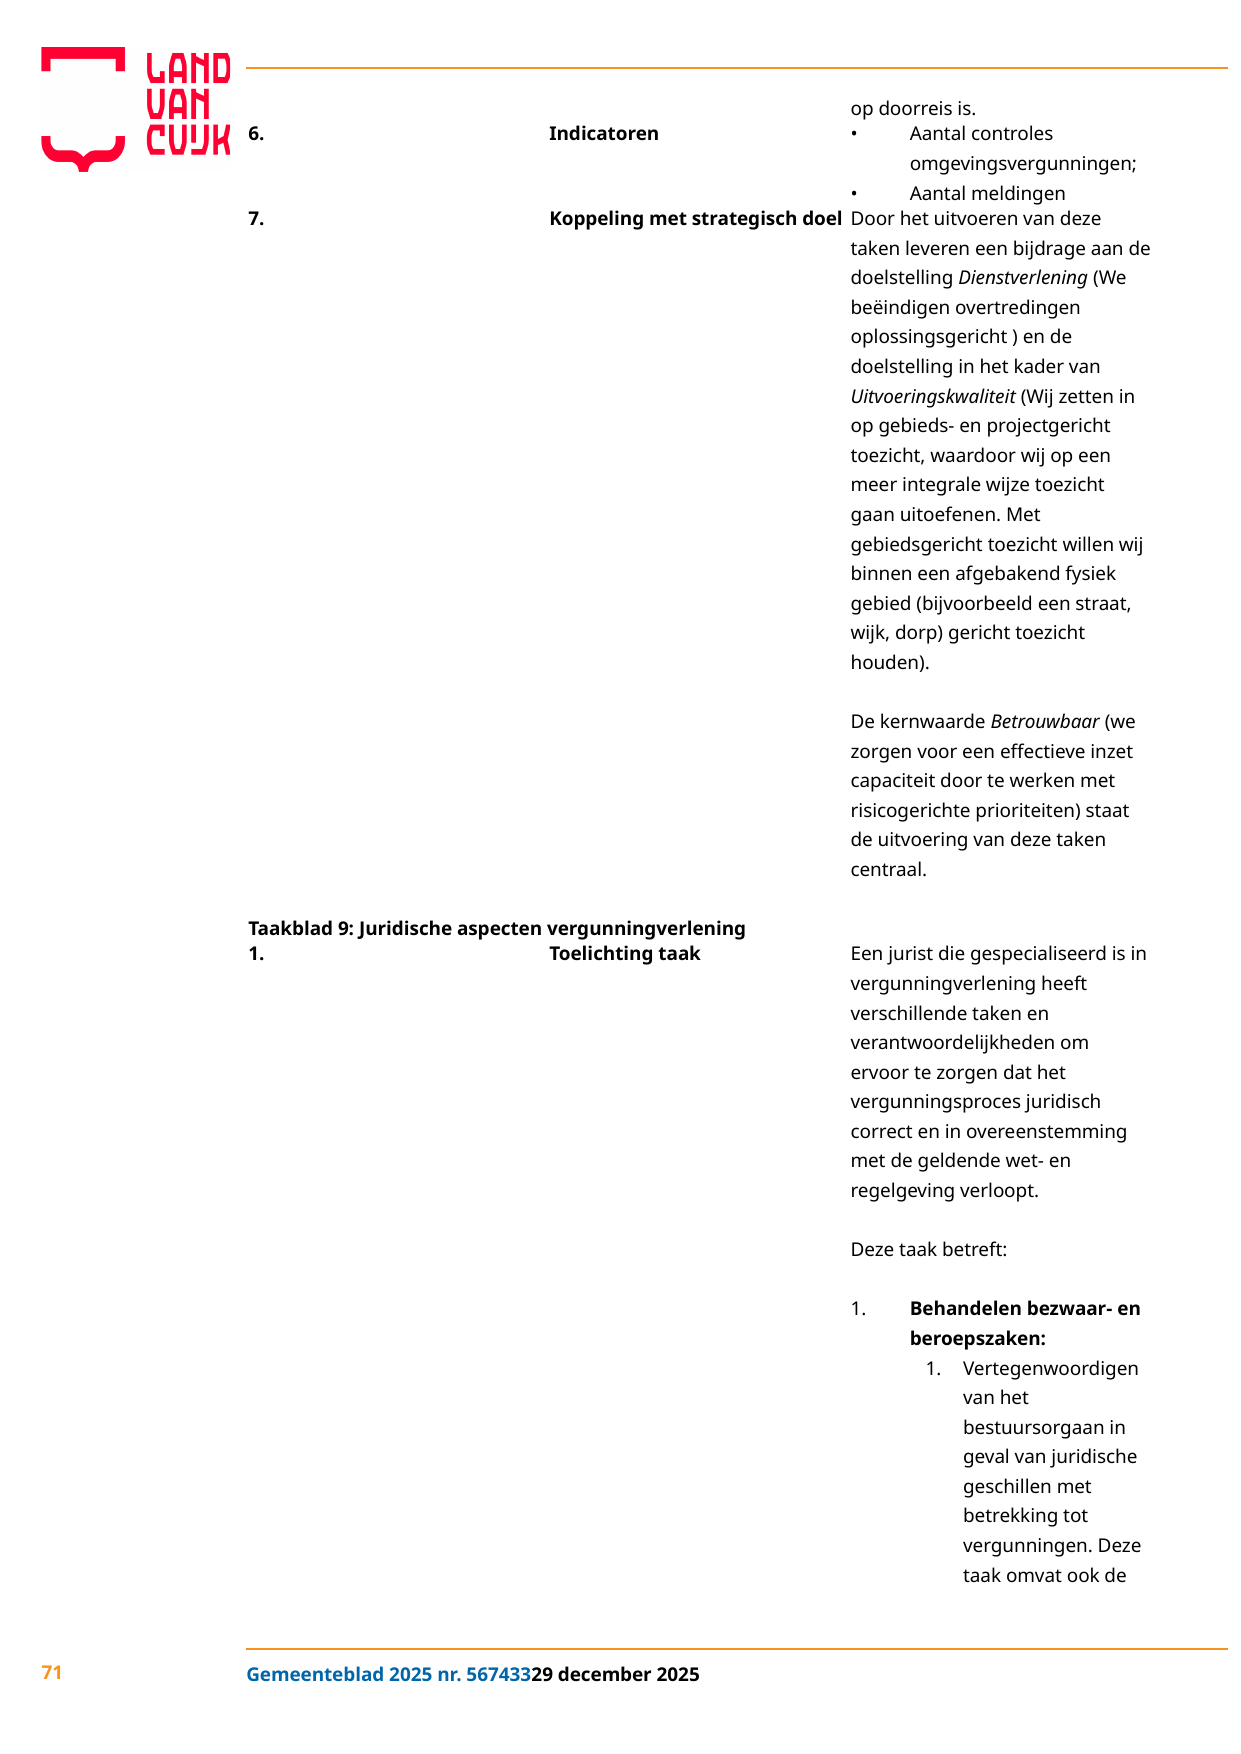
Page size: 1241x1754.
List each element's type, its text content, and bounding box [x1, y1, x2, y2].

picture [41, 47, 231, 172]
table_cell Toelichting taak [549, 941, 850, 1588]
table_header Taakblad 9: Juridische aspecten vergunningverlening [248, 915, 1152, 941]
table_cell 7. [248, 205, 549, 882]
table_cell Indicatoren [549, 121, 850, 205]
table_cell 6. [248, 121, 549, 205]
table_cell Koppeling met strategisch doel [549, 205, 850, 882]
table_cell Aantal controles omgevingsvergunningen; Aantal meldingen [850, 121, 1152, 205]
table_cell op doorreis is. [850, 95, 1152, 121]
table_cell Door het uitvoeren van deze taken leveren een bijdrage aan de doelstelling Dienstverlening (We beëindigen overtredingen oplossingsgericht ) en de doelstelling in het kader van Uitvoeringskwaliteit (Wij zetten in op gebieds- en projectgericht toezicht, waardoor wij op een meer integrale wijze toezicht gaan uitoefenen. Met gebiedsgericht toezicht willen wij binnen een afgebakend fysiek gebied (bijvoorbeeld een straat, wijk, dorp) gericht toezicht houden). De kernwaarde Betrouwbaar (we zorgen voor een effectieve inzet capaciteit door te werken met risicogerichte prioriteiten) staat de uitvoering van deze taken centraal. [850, 205, 1152, 882]
table_cell [248, 95, 549, 121]
table_cell Een jurist die gespecialiseerd is in vergunningverlening heeft verschillende taken en verantwoordelijkheden om ervoor te zorgen dat het vergunningsproces juridisch correct en in overeenstemming met de geldende wet- en regelgeving verloopt. Deze taak betreft: Behandelen bezwaar- en beroepszaken: Vertegenwoordigen van het bestuursorgaan in geval van juridische geschillen met betrekking tot vergunningen. Deze taak omvat ook de [850, 941, 1152, 1588]
table_cell 1. [248, 941, 549, 1588]
table_cell [549, 95, 850, 121]
